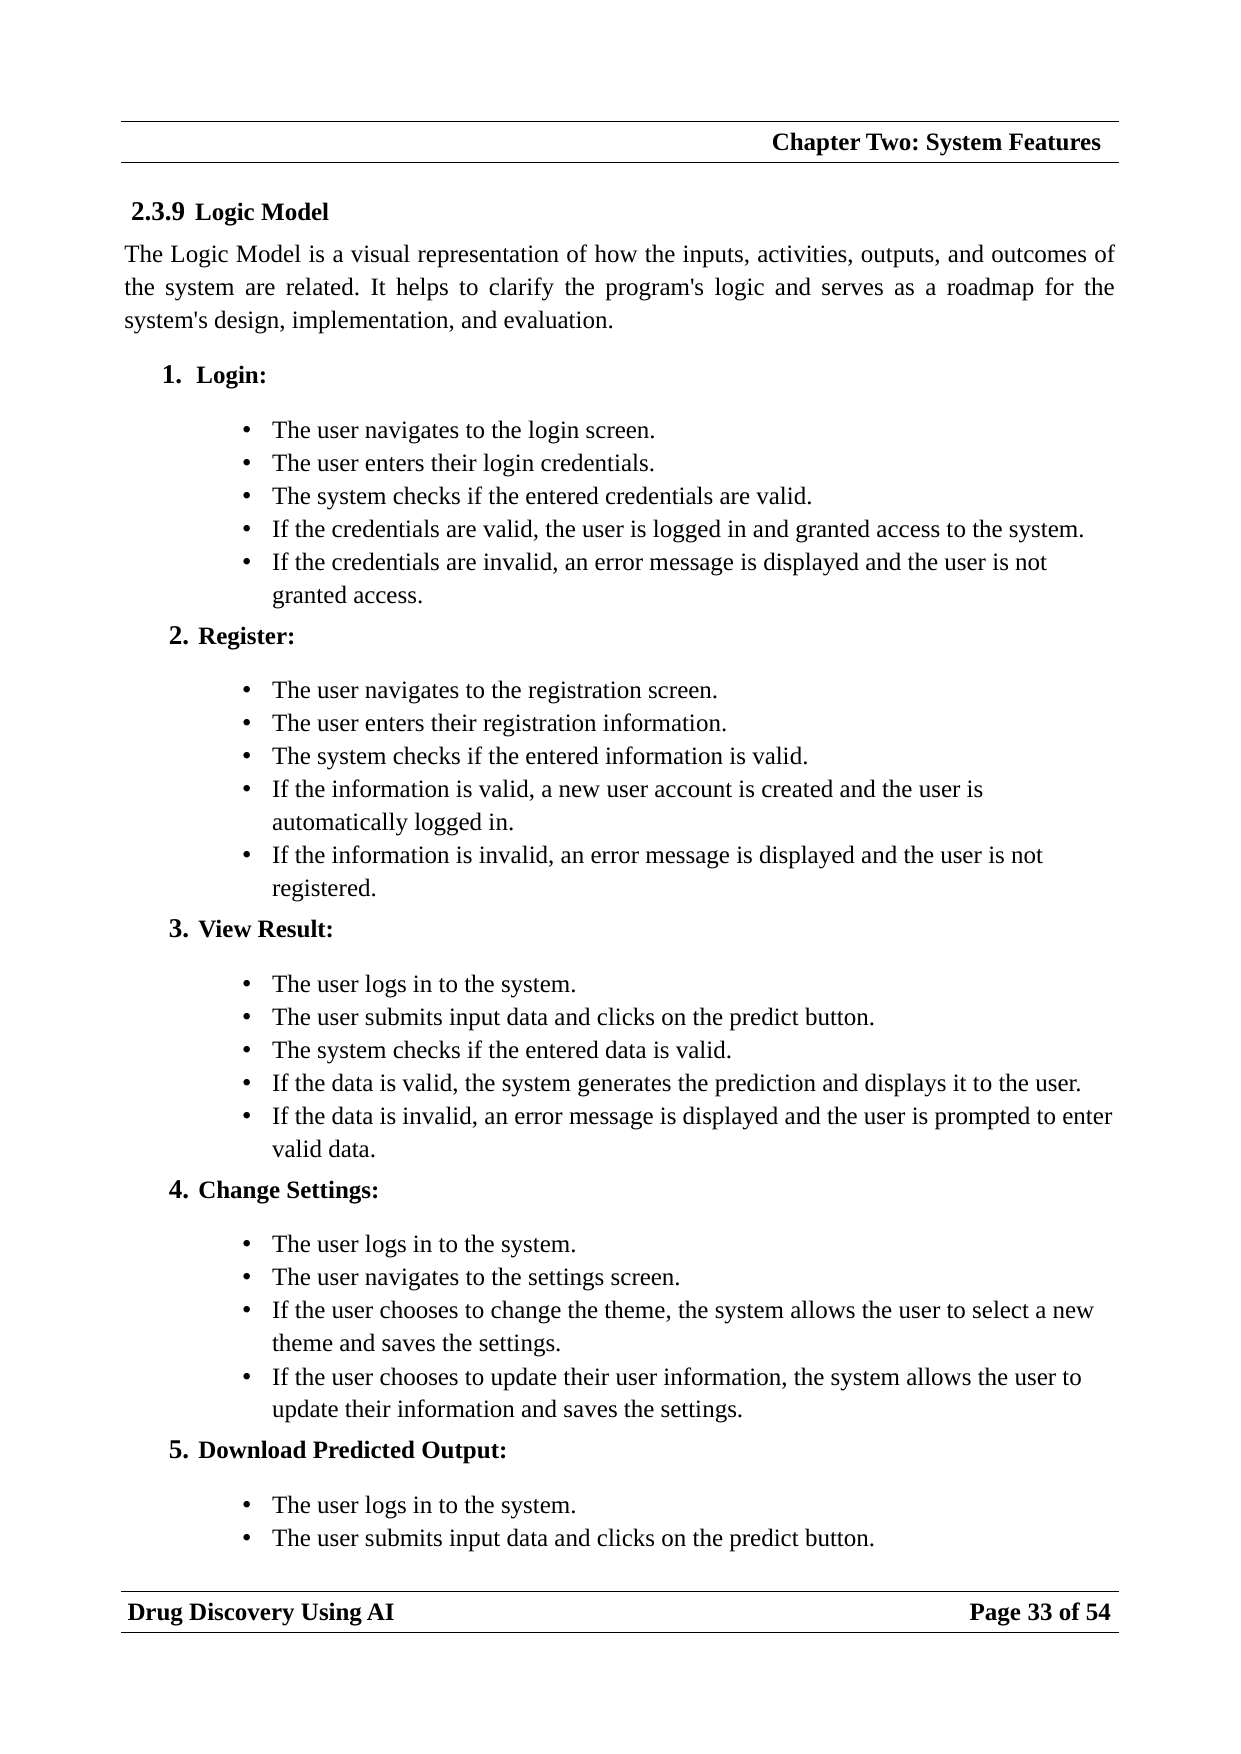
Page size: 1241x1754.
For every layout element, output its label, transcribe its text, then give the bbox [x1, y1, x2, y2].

text The Logic Model is a visual representation of how the inputs, activities, outputs, and outcomes of the system are related. It helps to clarify the program's logic and serves as a roadmap for the system's design, implementation, and evaluation. [121, 236, 1119, 337]
list The system checks if the entered credentials are valid. [239, 478, 1119, 510]
list If the credentials are invalid, an error message is displayed and the user is not granted access. [239, 544, 1119, 612]
list Login: [159, 356, 1119, 393]
list If the information is valid, a new user account is created and the user is automatically logged in. [239, 771, 1119, 836]
list View Result: [166, 909, 1119, 947]
list If the data is valid, the system generates the prediction and displays it to the user. [239, 1065, 1119, 1097]
list If the data is invalid, an error message is displayed and the user is prompted to enter valid data. [239, 1098, 1119, 1166]
list The user logs in to the system. [239, 966, 1119, 998]
list The system checks if the entered data is valid. [239, 1032, 1119, 1064]
list If the credentials are valid, the user is logged in and granted access to the system. [239, 511, 1119, 543]
list Register: [166, 616, 1119, 653]
list The user logs in to the system. [239, 1487, 1119, 1519]
list Change Settings: [166, 1170, 1119, 1207]
list The system checks if the entered information is valid. [239, 738, 1119, 770]
list The user submits input data and clicks on the predict button. [239, 1520, 1119, 1552]
list If the information is invalid, an error message is displayed and the user is not registered. [239, 837, 1119, 905]
list Download Predicted Output: [166, 1431, 1119, 1468]
list If the user chooses to change the theme, the system allows the user to select a new theme and saves the settings. [239, 1292, 1119, 1357]
list The user navigates to the login screen. [239, 412, 1119, 444]
list The user enters their registration information. [239, 705, 1119, 737]
list The user navigates to the registration screen. [239, 672, 1119, 704]
subtitle Logic Model [121, 192, 1119, 226]
list If the user chooses to update their user information, the system allows the user to update their information and saves the settings. [239, 1358, 1119, 1426]
list The user submits input data and clicks on the predict button. [239, 999, 1119, 1031]
list The user logs in to the system. [239, 1226, 1119, 1258]
list The user enters their login credentials. [239, 445, 1119, 477]
list The user navigates to the settings screen. [239, 1259, 1119, 1291]
